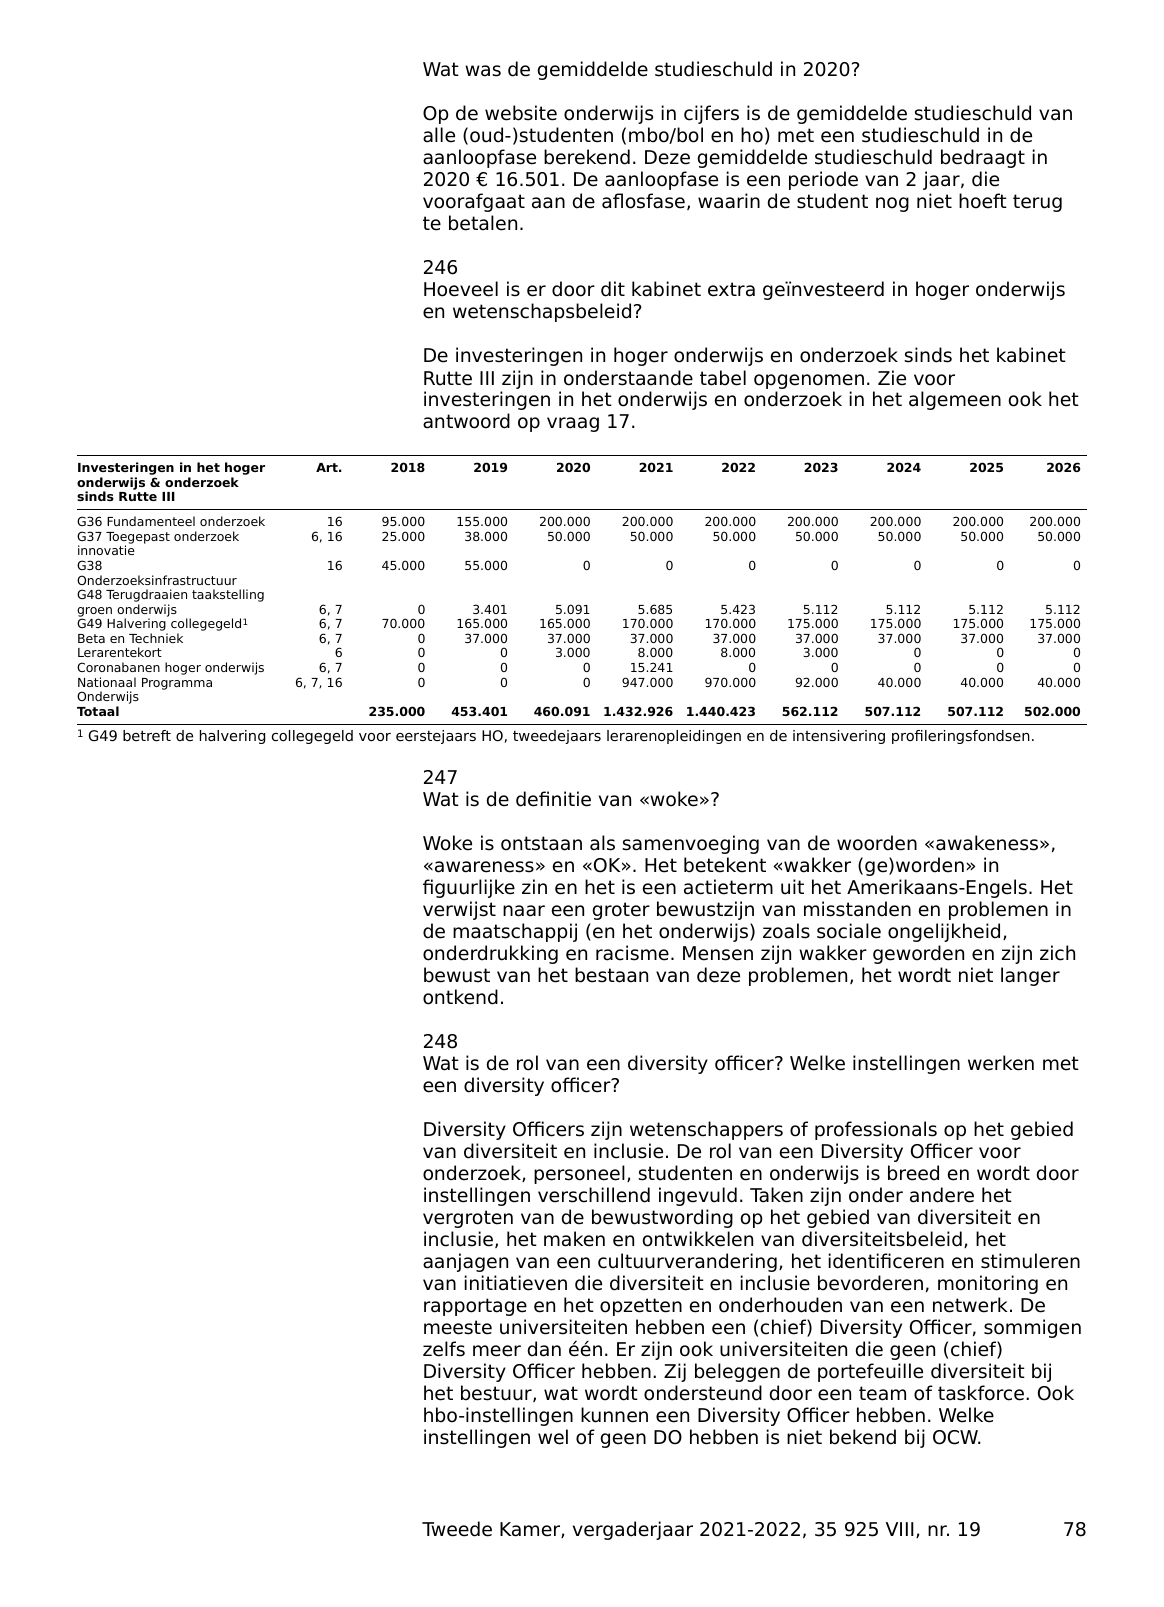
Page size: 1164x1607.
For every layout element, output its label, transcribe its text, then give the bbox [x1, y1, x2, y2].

table_cell 16 [266, 510, 348, 530]
table_cell 0 [762, 661, 844, 676]
table_cell 507.112 [927, 705, 1010, 724]
text Diversity Officers zijn wetenschappers of professionals op het gebied van diversiteit en inclusie. De rol van een Diversity Officer voor onderzoek, personeel, studenten en onderwijs is breed en wordt door instellingen verschillend ingevuld. Taken zijn onder andere het vergroten van de bewustwording op het gebied van diversiteit en inclusie, het maken en ontwikkelen van diversiteitsbeleid, het aanjagen van een cultuurverandering, het identificeren en stimuleren van initiatieven die diversiteit en inclusie bevorderen, monitoring en rapportage en het opzetten en onderhouden van een netwerk. De meeste universiteiten hebben een (chief) Diversity Officer, sommigen zelfs meer dan één. Er zijn ook universiteiten die geen (chief) Diversity Officer hebben. Zij beleggen de portefeuille diversiteit bij het bestuur, wat wordt ondersteund door een team of taskforce. Ook hbo-instellingen kunnen een Diversity Officer hebben. Welke instellingen wel of geen DO hebben is niet bekend bij OCW. [422, 1119, 1087, 1449]
table_cell 175.000 [1010, 617, 1087, 632]
table_header 2023 [762, 456, 844, 509]
table_cell 0 [844, 661, 927, 676]
table_cell 200.000 [844, 510, 927, 530]
table_cell Lerarentekort [77, 646, 266, 661]
table_cell 507.112 [844, 705, 927, 724]
table_cell 0 [927, 646, 1010, 661]
table_cell 0 [348, 676, 431, 705]
table_cell 175.000 [844, 617, 927, 632]
table_cell 200.000 [514, 510, 596, 530]
table_cell [348, 588, 431, 603]
table_cell G49 Halvering collegegeld1 [77, 617, 266, 632]
table_cell G48 Terugdraaien taakstelling [77, 588, 266, 603]
table_cell G36 Fundamenteel onderzoek [77, 510, 266, 530]
table_cell 8.000 [596, 646, 679, 661]
text Wat is de rol van een diversity officer? Welke instellingen werken met een diversity officer? [422, 1053, 1087, 1097]
table_cell Nationaal Programma Onderwijs [77, 676, 266, 705]
table_cell [266, 588, 348, 603]
table_cell 3.401 [431, 603, 514, 617]
table_cell 37.000 [679, 632, 762, 646]
table_cell 5.112 [844, 603, 927, 617]
table_cell 0 [844, 646, 927, 661]
table_cell 16 [266, 559, 348, 588]
table_cell 165.000 [514, 617, 596, 632]
table_header 2018 [348, 456, 431, 509]
table_cell 5.423 [679, 603, 762, 617]
table_cell 38.000 [431, 530, 514, 559]
table_cell 6, 7, 16 [266, 676, 348, 705]
table_cell 0 [596, 559, 679, 588]
table_cell 235.000 [348, 705, 431, 724]
table_cell 50.000 [679, 530, 762, 559]
table_cell 5.091 [514, 603, 596, 617]
table_cell 8.000 [679, 646, 762, 661]
table_header 2021 [596, 456, 679, 509]
table_cell 6, 7 [266, 603, 348, 617]
table_cell 453.401 [431, 705, 514, 724]
table_cell 165.000 [431, 617, 514, 632]
table_cell 5.685 [596, 603, 679, 617]
table_cell 37.000 [431, 632, 514, 646]
table_header Art. [266, 456, 348, 509]
table_cell Coronabanen hoger onderwijs [77, 661, 266, 676]
table_cell 200.000 [762, 510, 844, 530]
text Wat is de definitie van «woke»? [422, 789, 1087, 811]
table_header Investeringen in het hoger onderwijs & onderzoek sinds Rutte III [77, 456, 266, 509]
table_cell [927, 588, 1010, 603]
table_cell 200.000 [596, 510, 679, 530]
table_cell 0 [348, 646, 431, 661]
table_cell 40.000 [1010, 676, 1087, 705]
table_cell 25.000 [348, 530, 431, 559]
table_cell 55.000 [431, 559, 514, 588]
table_cell 6, 7 [266, 661, 348, 676]
text Hoeveel is er door dit kabinet extra geïnvesteerd in hoger onderwijs en wetenschapsbeleid? [422, 279, 1087, 323]
table_cell 5.112 [762, 603, 844, 617]
table_cell 200.000 [679, 510, 762, 530]
table_cell 0 [1010, 646, 1087, 661]
table_cell G38 Onderzoeksinfrastructuur [77, 559, 266, 588]
text 247 [422, 767, 1087, 789]
table_cell 0 [762, 559, 844, 588]
table_cell 0 [927, 661, 1010, 676]
table_cell 37.000 [1010, 632, 1087, 646]
table_cell 5.112 [1010, 603, 1087, 617]
table_cell 970.000 [679, 676, 762, 705]
text 248 [422, 1031, 1087, 1053]
table_cell 175.000 [927, 617, 1010, 632]
table_cell 3.000 [762, 646, 844, 661]
table_cell 0 [514, 559, 596, 588]
table_cell 200.000 [927, 510, 1010, 530]
table_cell 0 [431, 661, 514, 676]
table_cell 0 [348, 603, 431, 617]
table_cell 155.000 [431, 510, 514, 530]
table_cell 0 [514, 661, 596, 676]
table_cell 5.112 [927, 603, 1010, 617]
text Wat was de gemiddelde studieschuld in 2020? [422, 59, 1087, 81]
table_cell 6, 7 [266, 617, 348, 632]
table_cell 170.000 [596, 617, 679, 632]
table_cell 50.000 [927, 530, 1010, 559]
table_cell Beta en Techniek [77, 632, 266, 646]
text 246 [422, 257, 1087, 279]
table_cell 0 [679, 661, 762, 676]
table_cell 37.000 [514, 632, 596, 646]
table_cell 37.000 [762, 632, 844, 646]
table_cell 0 [927, 559, 1010, 588]
table_cell 502.000 [1010, 705, 1087, 724]
table_cell 50.000 [844, 530, 927, 559]
table_cell 1.440.423 [679, 705, 762, 724]
table_cell 70.000 [348, 617, 431, 632]
table_cell 1.432.926 [596, 705, 679, 724]
table_cell 460.091 [514, 705, 596, 724]
table_cell 6, 16 [266, 530, 348, 559]
table_cell 0 [348, 632, 431, 646]
table_cell 6, 7 [266, 632, 348, 646]
table_header 2024 [844, 456, 927, 509]
table_cell 0 [679, 559, 762, 588]
table_cell 37.000 [844, 632, 927, 646]
table_cell 0 [514, 676, 596, 705]
table_cell 0 [431, 676, 514, 705]
table_header 2022 [679, 456, 762, 509]
table_cell 170.000 [679, 617, 762, 632]
table_cell 175.000 [762, 617, 844, 632]
table_cell G37 Toegepast onderzoek innovatie [77, 530, 266, 559]
table_cell [266, 705, 348, 724]
table_cell 50.000 [762, 530, 844, 559]
table_cell 50.000 [596, 530, 679, 559]
table_header 2020 [514, 456, 596, 509]
table_cell [596, 588, 679, 603]
table_cell 45.000 [348, 559, 431, 588]
table_cell 0 [844, 559, 927, 588]
table_cell [679, 588, 762, 603]
table_cell [844, 588, 927, 603]
table_cell 40.000 [844, 676, 927, 705]
table_cell Totaal [77, 705, 266, 724]
table_cell 1 G49 betreft de halvering collegegeld voor eerstejaars HO, tweedejaars lerarenopleidingen en de intensivering profileringsfondsen. [77, 725, 1087, 745]
table_cell groen onderwijs [77, 603, 266, 617]
table_cell 0 [1010, 559, 1087, 588]
text Op de website onderwijs in cijfers is de gemiddelde studieschuld van alle (oud-)studenten (mbo/bol en ho) met een studieschuld in de aanloopfase berekend. Deze gemiddelde studieschuld bedraagt in 2020 € 16.501. De aanloopfase is een periode van 2 jaar, die voorafgaat aan de aflosfase, waarin de student nog niet hoeft terug te betalen. [422, 103, 1087, 235]
table_cell 0 [348, 661, 431, 676]
table_cell 95.000 [348, 510, 431, 530]
table_header 2026 [1010, 456, 1087, 509]
table_cell 37.000 [927, 632, 1010, 646]
table_cell [514, 588, 596, 603]
table_cell 0 [431, 646, 514, 661]
table_cell [431, 588, 514, 603]
table_cell 6 [266, 646, 348, 661]
table_cell 947.000 [596, 676, 679, 705]
table_cell 200.000 [1010, 510, 1087, 530]
text De investeringen in hoger onderwijs en onderzoek sinds het kabinet Rutte III zijn in onderstaande tabel opgenomen. Zie voor investeringen in het onderwijs en onderzoek in het algemeen ook het antwoord op vraag 17. [422, 345, 1087, 433]
table_cell 0 [1010, 661, 1087, 676]
table_header 2025 [927, 456, 1010, 509]
table_header 2019 [431, 456, 514, 509]
table_cell [1010, 588, 1087, 603]
table_cell [762, 588, 844, 603]
table_cell 3.000 [514, 646, 596, 661]
table_cell 92.000 [762, 676, 844, 705]
table_cell 15.241 [596, 661, 679, 676]
table_cell 562.112 [762, 705, 844, 724]
text Woke is ontstaan als samenvoeging van de woorden «awakeness», «awareness» en «OK». Het betekent «wakker (ge)worden» in figuurlijke zin en het is een actieterm uit het Amerikaans-Engels. Het verwijst naar een groter bewustzijn van misstanden en problemen in de maatschappij (en het onderwijs) zoals sociale ongelijkheid, onderdrukking en racisme. Mensen zijn wakker geworden en zijn zich bewust van het bestaan van deze problemen, het wordt niet langer ontkend. [422, 833, 1087, 1009]
table_cell 50.000 [514, 530, 596, 559]
table_cell 37.000 [596, 632, 679, 646]
table_cell 50.000 [1010, 530, 1087, 559]
table_cell 40.000 [927, 676, 1010, 705]
